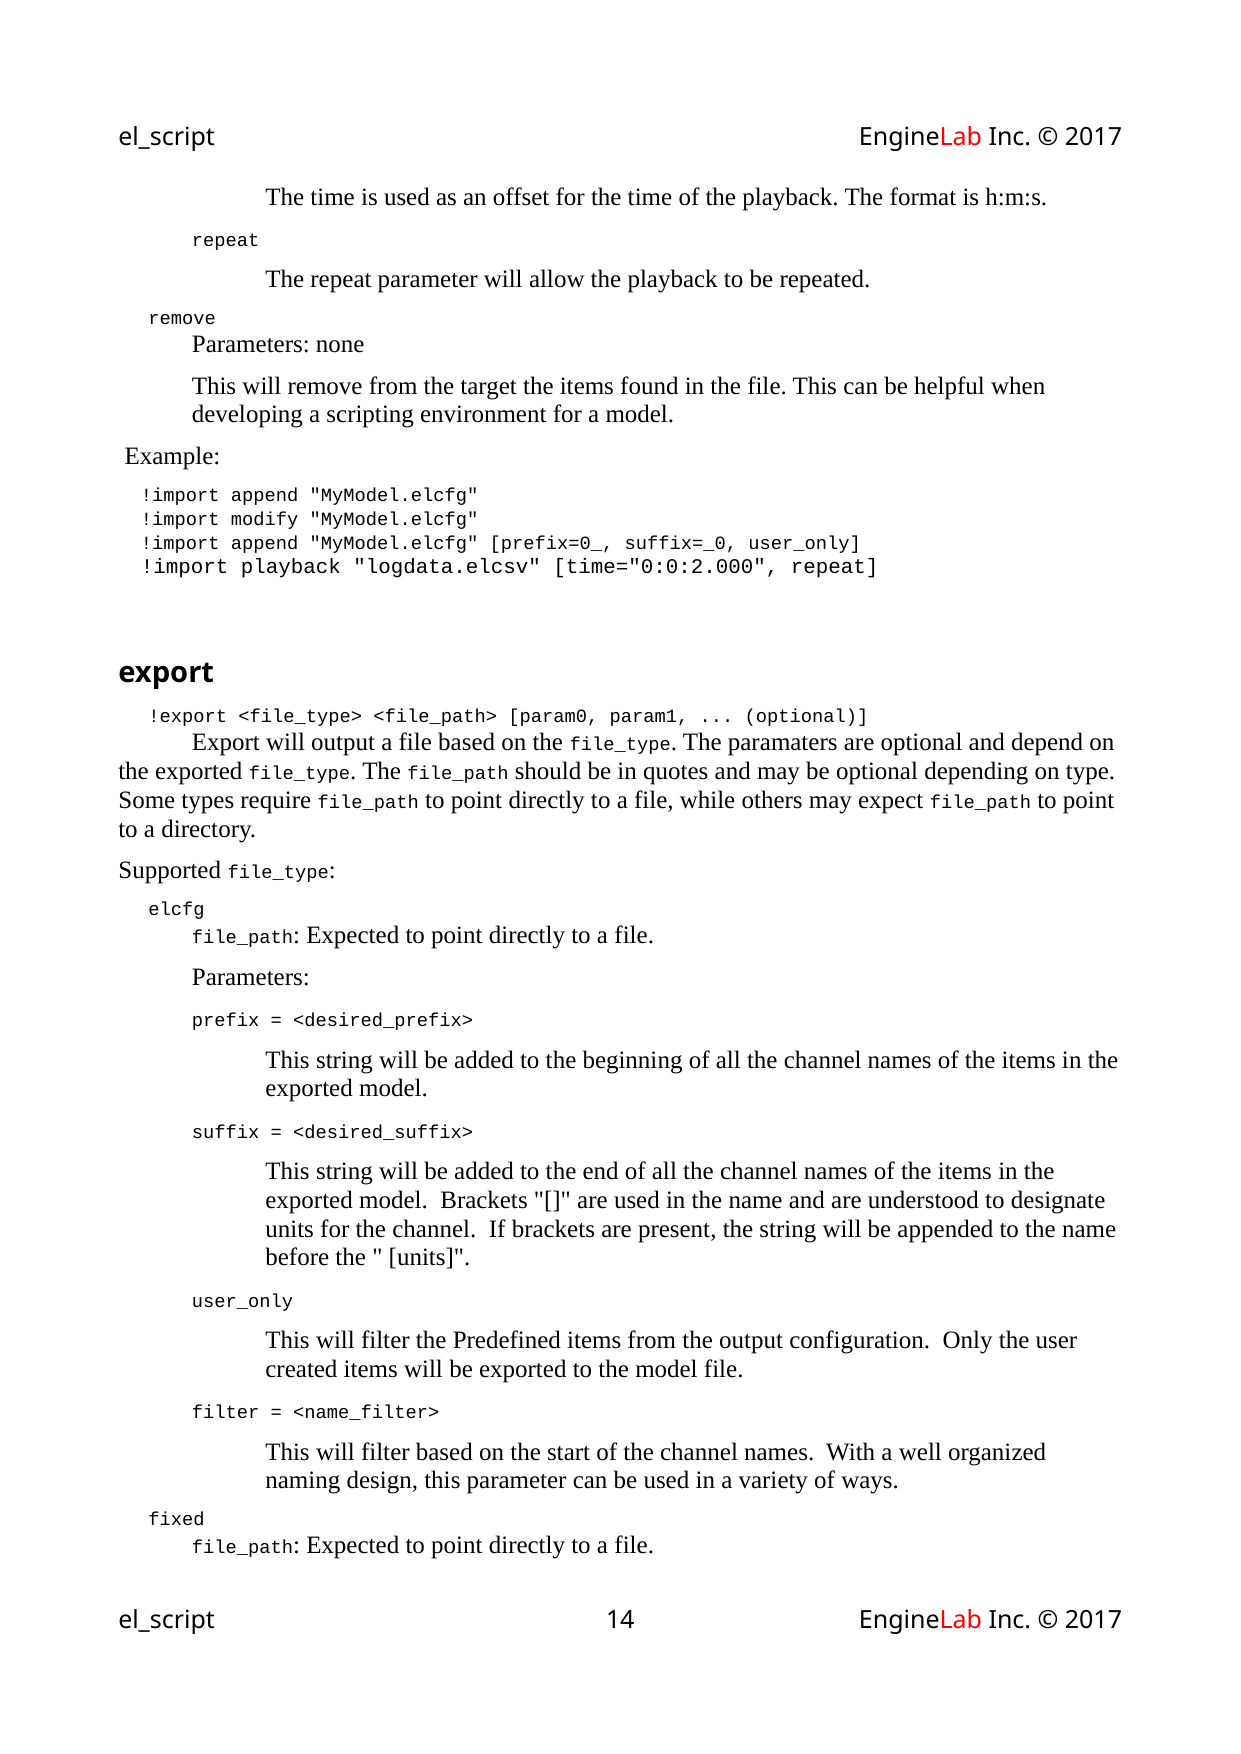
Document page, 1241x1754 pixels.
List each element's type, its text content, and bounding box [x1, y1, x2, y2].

text Export will output a file based on the file_type. The paramaters are optional and depend on the exported file_type. The file_path should be in quotes and may be optional depending on type. Some types require file_path to point directly to a file, while others may expect file_path to point to a directory. [118, 727, 1122, 843]
text !import append "MyModel.elcfg" [118, 482, 1122, 506]
text Parameters: [118, 962, 1122, 991]
text Supported file_type: [118, 855, 1122, 884]
text prefix = <desired_prefix> [118, 1003, 1122, 1032]
text This string will be added to the beginning of all the channel names of the items in the exported model. [118, 1045, 1122, 1102]
text suffix = <desired_suffix> [118, 1115, 1122, 1144]
text remove [148, 306, 1122, 329]
text This will remove from the target the items found in the file. This can be helpful when developing a scripting environment for a model. [118, 371, 1122, 428]
text elcfg [148, 897, 1122, 921]
text file_path: Expected to point directly to a file. [118, 921, 1122, 949]
text file_path: Expected to point directly to a file. [118, 1531, 1122, 1559]
text This string will be added to the end of all the channel names of the items in the exported model. Brackets "[]" are used in the name and are understood to designate units for the channel. If brackets are present, the string will be appended to the name before the " [units]". [118, 1156, 1122, 1271]
text user_only [118, 1284, 1122, 1313]
text !import playback "logdata.elcsv" [time="0:0:2.000", repeat] [118, 554, 1122, 578]
text This will filter the Predefined items from the output configuration. Only the user created items will be exported to the model file. [118, 1325, 1122, 1383]
text filter = <name_filter> [118, 1395, 1122, 1424]
text Parameters: none [118, 329, 1122, 358]
text !import append "MyModel.elcfg" [prefix=0_, suffix=_0, user_only] [118, 530, 1122, 554]
text !export <file_type> <file_path> [param0, param1, ... (optional)] [148, 703, 1122, 727]
text fixed [148, 1507, 1122, 1531]
text The time is used as an offset for the time of the playback. The format is h:m:s. [118, 182, 1122, 210]
text Example: [118, 441, 1122, 469]
text The repeat parameter will allow the playback to be repeated. [118, 264, 1122, 293]
text repeat [118, 223, 1122, 252]
text !import modify "MyModel.elcfg" [118, 506, 1122, 530]
text This will filter based on the start of the channel names. With a well organized naming design, this parameter can be used in a variety of ways. [118, 1437, 1122, 1494]
subtitle export [118, 651, 1122, 691]
